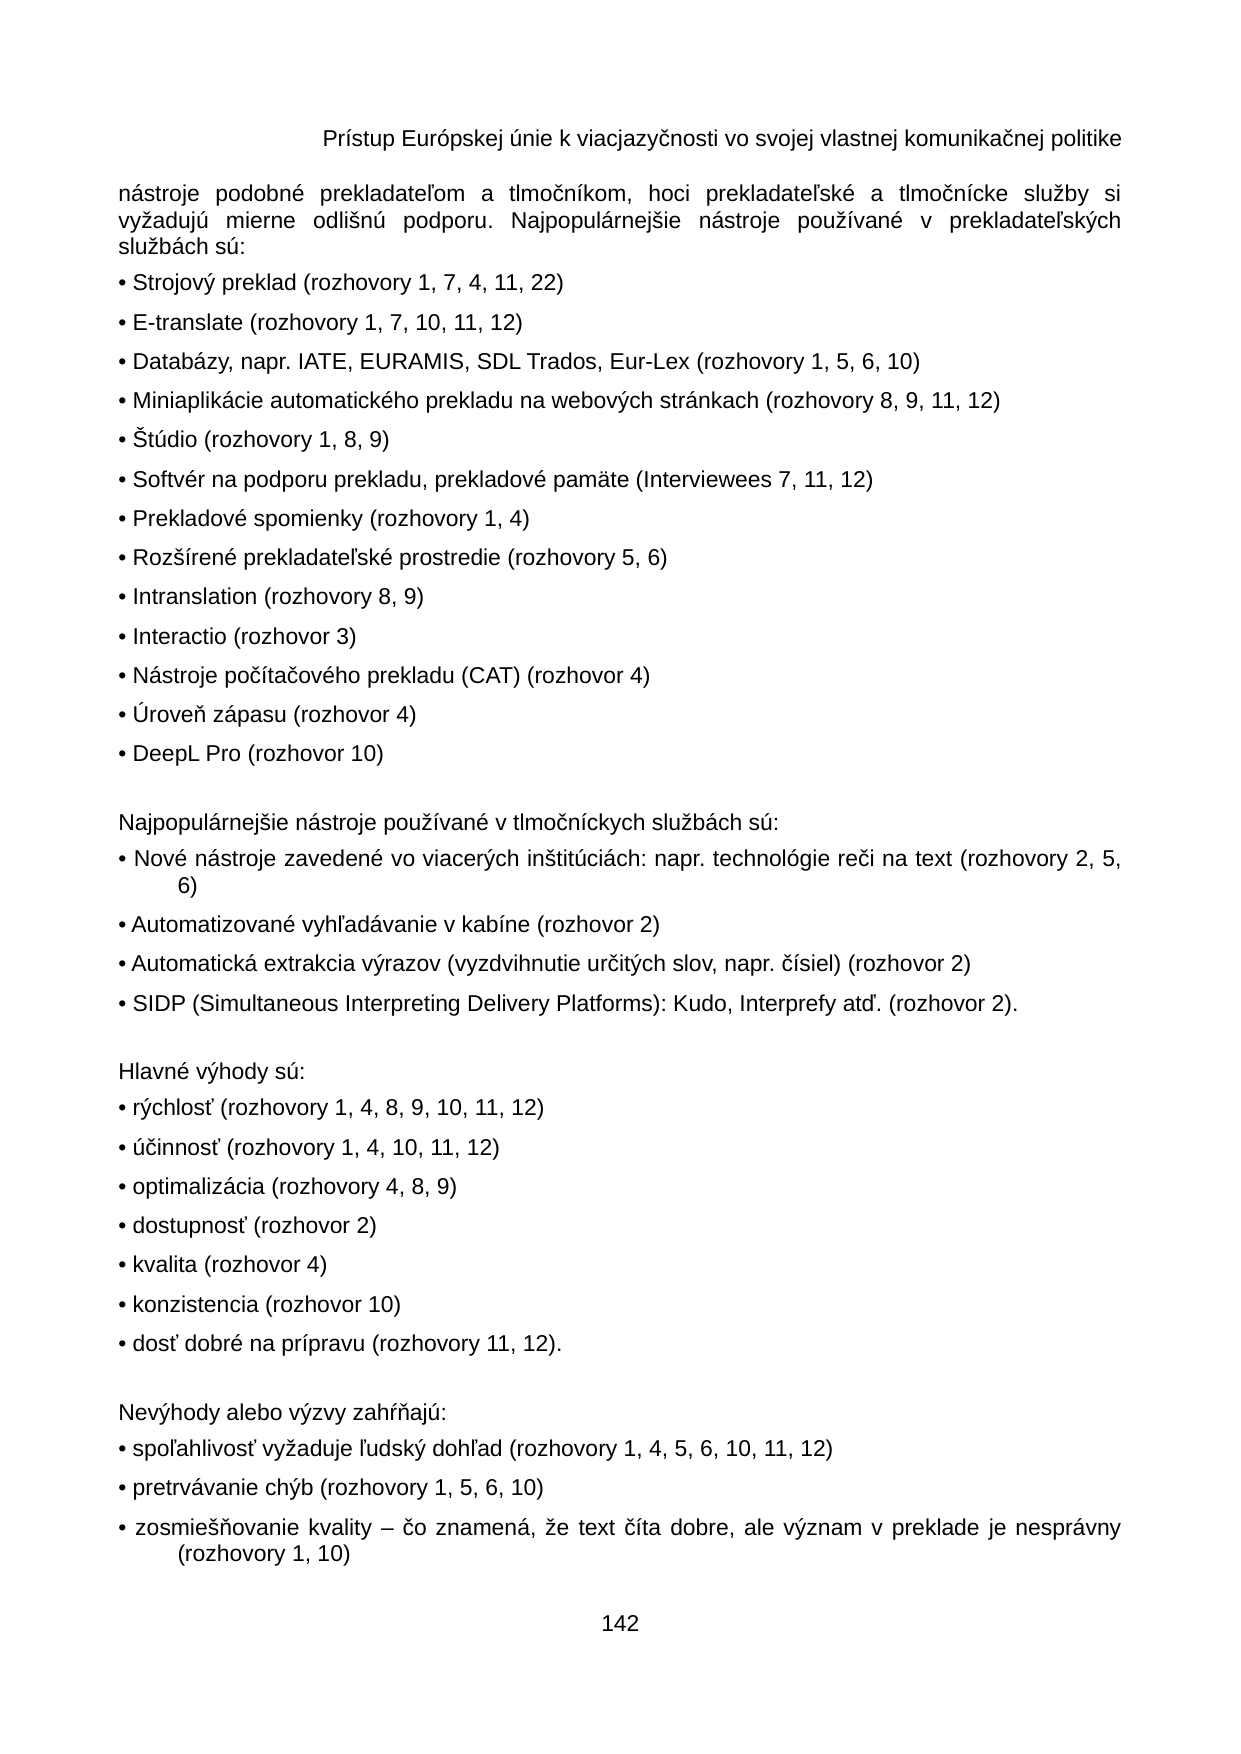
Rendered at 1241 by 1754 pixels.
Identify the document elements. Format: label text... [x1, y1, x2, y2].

text • SIDP (Simultaneous Interpreting Delivery Platforms): Kudo, Interprefy atď. (rozhovor 2). [118, 989, 1122, 1016]
text • Miniaplikácie automatického prekladu na webových stránkach (rozhovory 8, 9, 11, 12) [118, 387, 1122, 413]
text • konzistencia (rozhovor 10) [118, 1291, 1122, 1317]
text • Strojový preklad (rozhovory 1, 7, 4, 11, 22) [118, 269, 1122, 296]
text • Automatizované vyhľadávanie v kabíne (rozhovor 2) [118, 911, 1122, 937]
text • Prekladové spomienky (rozhovory 1, 4) [118, 505, 1122, 531]
text • DeepL Pro (rozhovor 10) [118, 740, 1122, 767]
text • Softvér na podporu prekladu, prekladové pamäte (Interviewees 7, 11, 12) [118, 466, 1122, 492]
text • Nové nástroje zavedené vo viacerých inštitúciách: napr. technológie reči na text (rozhovory 2, 5, 6) [118, 845, 1122, 898]
text • účinnosť (rozhovory 1, 4, 10, 11, 12) [118, 1134, 1122, 1160]
text • rýchlosť (rozhovory 1, 4, 8, 9, 10, 11, 12) [118, 1094, 1122, 1121]
text • Automatická extrakcia výrazov (vyzdvihnutie určitých slov, napr. čísiel) (rozhovor 2) [118, 950, 1122, 977]
text • zosmiešňovanie kvality – čo znamená, že text číta dobre, ale význam v preklade je nesprávny (rozhovory 1, 10) [118, 1513, 1122, 1566]
text • Databázy, napr. IATE, EURAMIS, SDL Trados, Eur-Lex (rozhovory 1, 5, 6, 10) [118, 348, 1122, 374]
text nástroje podobné prekladateľom a tlmočníkom, hoci prekladateľské a tlmočnícke služby si vyžadujú mierne odlišnú podporu. Najpopulárnejšie nástroje používané v prekladateľských službách sú: [118, 180, 1122, 259]
text Hlavné výhody sú: [118, 1058, 1122, 1085]
text • pretrvávanie chýb (rozhovory 1, 5, 6, 10) [118, 1474, 1122, 1501]
text • Nástroje počítačového prekladu (CAT) (rozhovor 4) [118, 662, 1122, 688]
text • optimalizácia (rozhovory 4, 8, 9) [118, 1173, 1122, 1199]
text • Rozšírené prekladateľské prostredie (rozhovory 5, 6) [118, 544, 1122, 570]
text • dostupnosť (rozhovor 2) [118, 1212, 1122, 1238]
text • Štúdio (rozhovory 1, 8, 9) [118, 426, 1122, 453]
text • kvalita (rozhovor 4) [118, 1251, 1122, 1278]
text • dosť dobré na prípravu (rozhovory 11, 12). [118, 1330, 1122, 1356]
text • spoľahlivosť vyžaduje ľudský dohľad (rozhovory 1, 4, 5, 6, 10, 11, 12) [118, 1435, 1122, 1461]
text Najpopulárnejšie nástroje používané v tlmočníckych službách sú: [118, 809, 1122, 836]
text • Úroveň zápasu (rozhovor 4) [118, 701, 1122, 727]
text • Interactio (rozhovor 3) [118, 623, 1122, 649]
text Nevýhody alebo výzvy zahŕňajú: [118, 1399, 1122, 1425]
text • E-translate (rozhovory 1, 7, 10, 11, 12) [118, 308, 1122, 335]
text • Intranslation (rozhovory 8, 9) [118, 583, 1122, 610]
